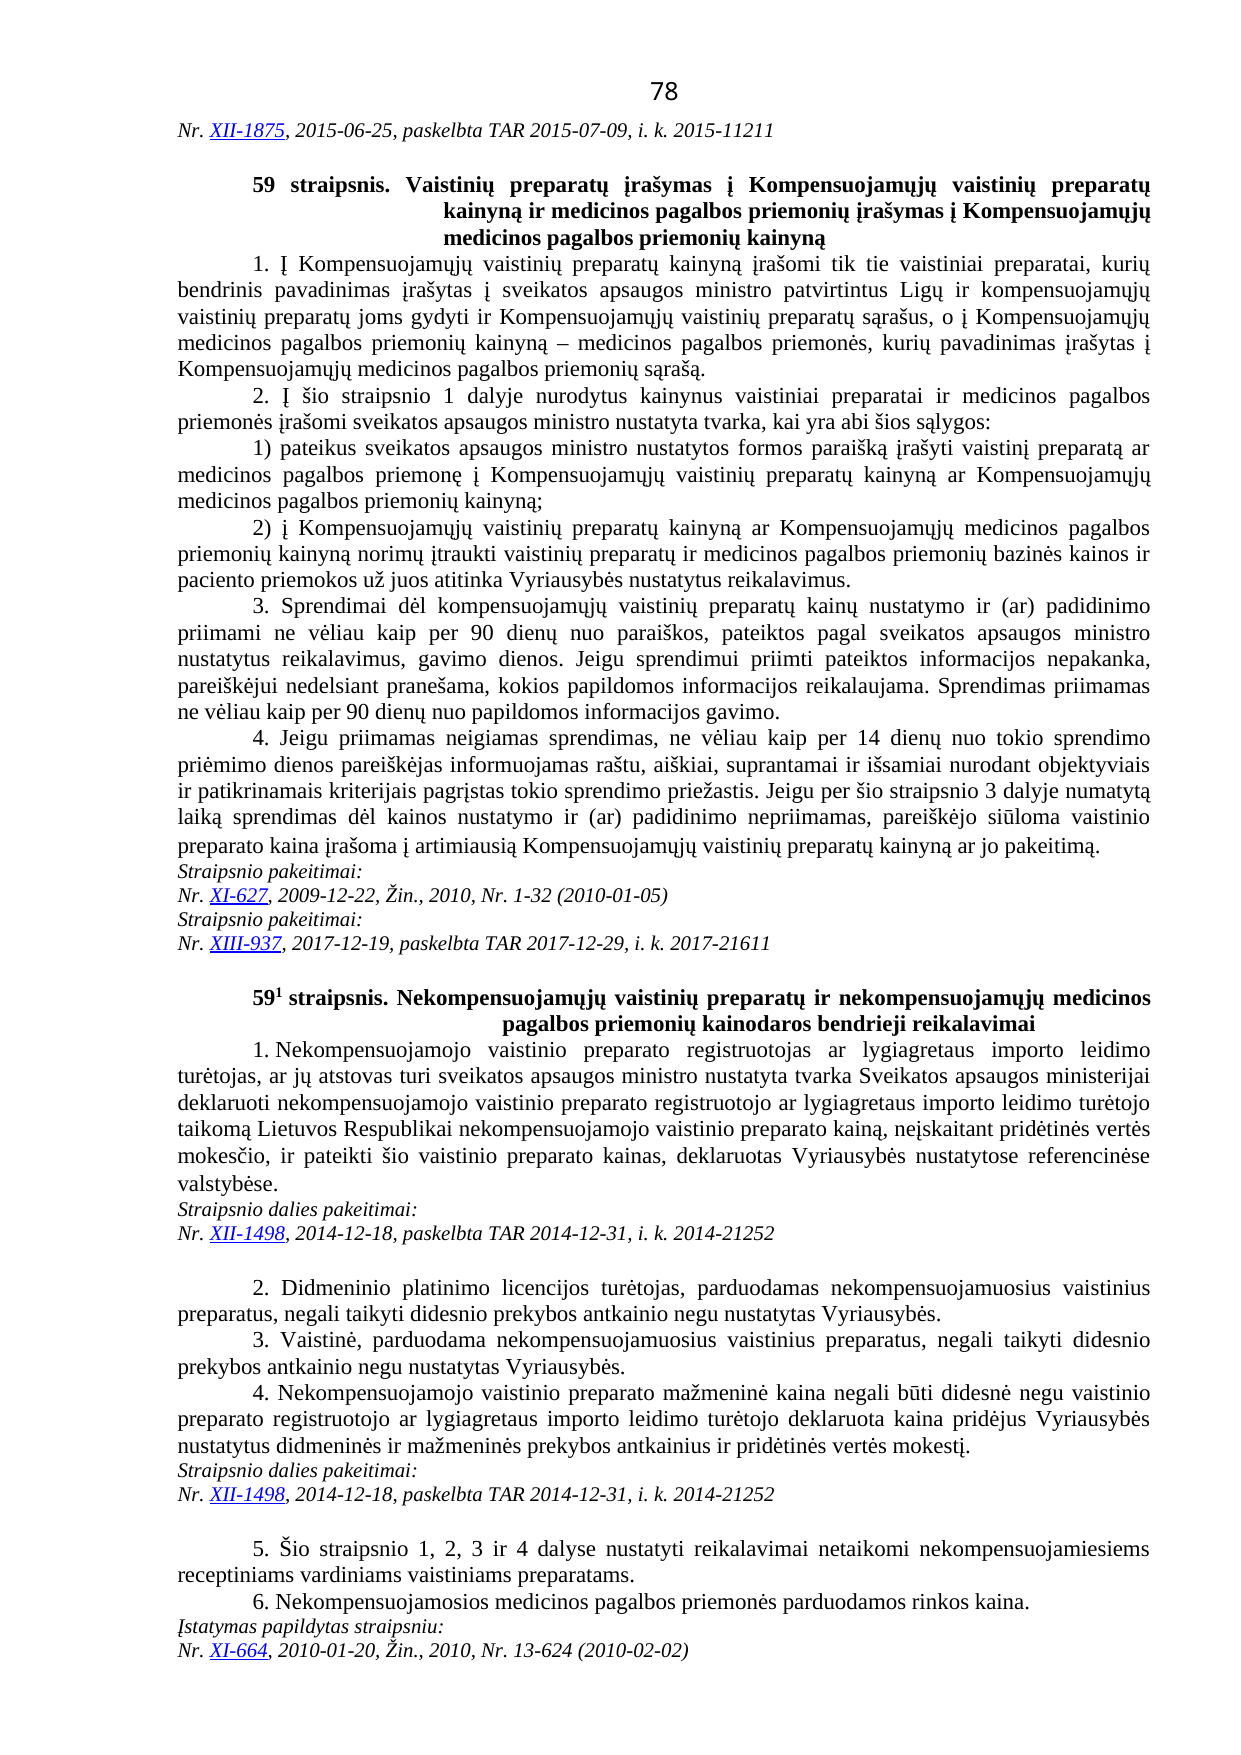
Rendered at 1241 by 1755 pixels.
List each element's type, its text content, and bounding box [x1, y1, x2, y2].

text Nr. XIII-937, 2017-12-19, paskelbta TAR 2017-12-29, i. k. 2017-21611 [177, 931, 1152, 955]
text Įstatymas papildytas straipsniu: [177, 1614, 1152, 1638]
text 3. Sprendimai dėl kompensuojamųjų vaistinių preparatų kainų nustatymo ir (ar) padidinimo priimami ne vėliau kaip per 90 dienų nuo paraiškos, pateiktos pagal sveikatos apsaugos ministro nustatytus reikalavimus, gavimo dienos. Jeigu sprendimui priimti pateiktos informacijos nepakanka, pareiškėjui nedelsiant pranešama, kokios papildomos informacijos reikalaujama. Sprendimas priimamas ne vėliau kaip per 90 dienų nuo papildomos informacijos gavimo. [177, 593, 1152, 724]
text 4. Nekompensuojamojo vaistinio preparato mažmeninė kaina negali būti didesnė negu vaistinio preparato registruotojo ar lygiagretaus importo leidimo turėtojo deklaruota kaina pridėjus Vyriausybės nustatytus didmeninės ir mažmeninės prekybos antkainius ir pridėtinės vertės mokestį. [177, 1379, 1152, 1458]
text Straipsnio pakeitimai: [177, 907, 1152, 931]
subtitle 3. Vaistinė, parduodama nekompensuojamuosius vaistinius preparatus, negali taikyti didesnio prekybos antkainio negu nustatytas Vyriausybės. [177, 1326, 1152, 1379]
text 1. Į Kompensuojamųjų vaistinių preparatų kainyną įrašomi tik tie vaistiniai preparatai, kurių bendrinis pavadinimas įrašytas į sveikatos apsaugos ministro patvirtintus Ligų ir kompensuojamųjų vaistinių preparatų joms gydyti ir Kompensuojamųjų vaistinių preparatų sąrašus, o į Kompensuojamųjų medicinos pagalbos priemonių kainyną – medicinos pagalbos priemonės, kurių pavadinimas įrašytas į Kompensuojamųjų medicinos pagalbos priemonių sąrašą. [177, 250, 1152, 382]
subtitle 2. Didmeninio platinimo licencijos turėtojas, parduodamas nekompensuojamuosius vaistinius preparatus, negali taikyti didesnio prekybos antkainio negu nustatytas Vyriausybės. [177, 1274, 1152, 1326]
text 1. Nekompensuojamojo vaistinio preparato registruotojas ar lygiagretaus importo leidimo turėtojas, ar jų atstovas turi sveikatos apsaugos ministro nustatyta tvarka Sveikatos apsaugos ministerijai deklaruoti nekompensuojamojo vaistinio preparato registruotojo ar lygiagretaus importo leidimo turėtojo taikomą Lietuvos Respublikai nekompensuojamojo vaistinio preparato kainą, neįskaitant pridėtinės vertės mokesčio, ir pateikti šio vaistinio preparato kainas, deklaruotas Vyriausybės nustatytose referencinėse valstybėse. [177, 1036, 1152, 1197]
text 4. Jeigu priimamas neigiamas sprendimas, ne vėliau kaip per 14 dienų nuo tokio sprendimo priėmimo dienos pareiškėjas informuojamas raštu, aiškiai, suprantamai ir išsamiai nurodant objektyviais ir patikrinamais kriterijais pagrįstas tokio sprendimo priežastis. Jeigu per šio straipsnio 3 dalyje numatytą laiką sprendimas dėl kainos nustatymo ir (ar) padidinimo nepriimamas, pareiškėjo siūloma vaistinio preparato kaina įrašoma į artimiausią Kompensuojamųjų vaistinių preparatų kainyną ar jo pakeitimą. [177, 724, 1152, 858]
text Nr. XII-1875, 2015-06-25, paskelbta TAR 2015-07-09, i. k. 2015-11211 [177, 118, 1152, 142]
subtitle 591 straipsnis. Nekompensuojamųjų vaistinių preparatų ir nekompensuojamųjų medicinos pagalbos priemonių kainodaros bendrieji reikalavimai [252, 983, 1152, 1036]
text Nr. XII-1498, 2014-12-18, paskelbta TAR 2014-12-31, i. k. 2014-21252 [177, 1221, 1152, 1245]
text 2) į Kompensuojamųjų vaistinių preparatų kainyną ar Kompensuojamųjų medicinos pagalbos priemonių kainyną norimų įtraukti vaistinių preparatų ir medicinos pagalbos priemonių bazinės kainos ir paciento priemokos už juos atitinka Vyriausybės nustatytus reikalavimus. [177, 513, 1152, 593]
text Straipsnio dalies pakeitimai: [177, 1458, 1152, 1482]
text Nr. XI-664, 2010-01-20, Žin., 2010, Nr. 13-624 (2010-02-02) [177, 1638, 1152, 1662]
text Nr. XII-1498, 2014-12-18, paskelbta TAR 2014-12-31, i. k. 2014-21252 [177, 1482, 1152, 1506]
text Straipsnio pakeitimai: [177, 858, 1152, 883]
text Nr. XI-627, 2009-12-22, Žin., 2010, Nr. 1-32 (2010-01-05) [177, 883, 1152, 907]
subtitle 6. Nekompensuojamosios medicinos pagalbos priemonės parduodamos rinkos kaina. [177, 1588, 1152, 1614]
text Straipsnio dalies pakeitimai: [177, 1197, 1152, 1221]
text 2. Į šio straipsnio 1 dalyje nurodytus kainynus vaistiniai preparatai ir medicinos pagalbos priemonės įrašomi sveikatos apsaugos ministro nustatyta tvarka, kai yra abi šios sąlygos: [177, 382, 1152, 434]
text 59 straipsnis. Vaistinių preparatų įrašymas į Kompensuojamųjų vaistinių preparatų kainyną ir medicinos pagalbos priemonių įrašymas į Kompensuojamųjų medicinos pagalbos priemonių kainyną [252, 171, 1152, 250]
text 1) pateikus sveikatos apsaugos ministro nustatytos formos paraišką įrašyti vaistinį preparatą ar medicinos pagalbos priemonę į Kompensuojamųjų vaistinių preparatų kainyną ar Kompensuojamųjų medicinos pagalbos priemonių kainyną; [177, 434, 1152, 513]
subtitle 5. Šio straipsnio 1, 2, 3 ir 4 dalyse nustatyti reikalavimai netaikomi nekompensuojamiesiems receptiniams vardiniams vaistiniams preparatams. [177, 1535, 1152, 1588]
